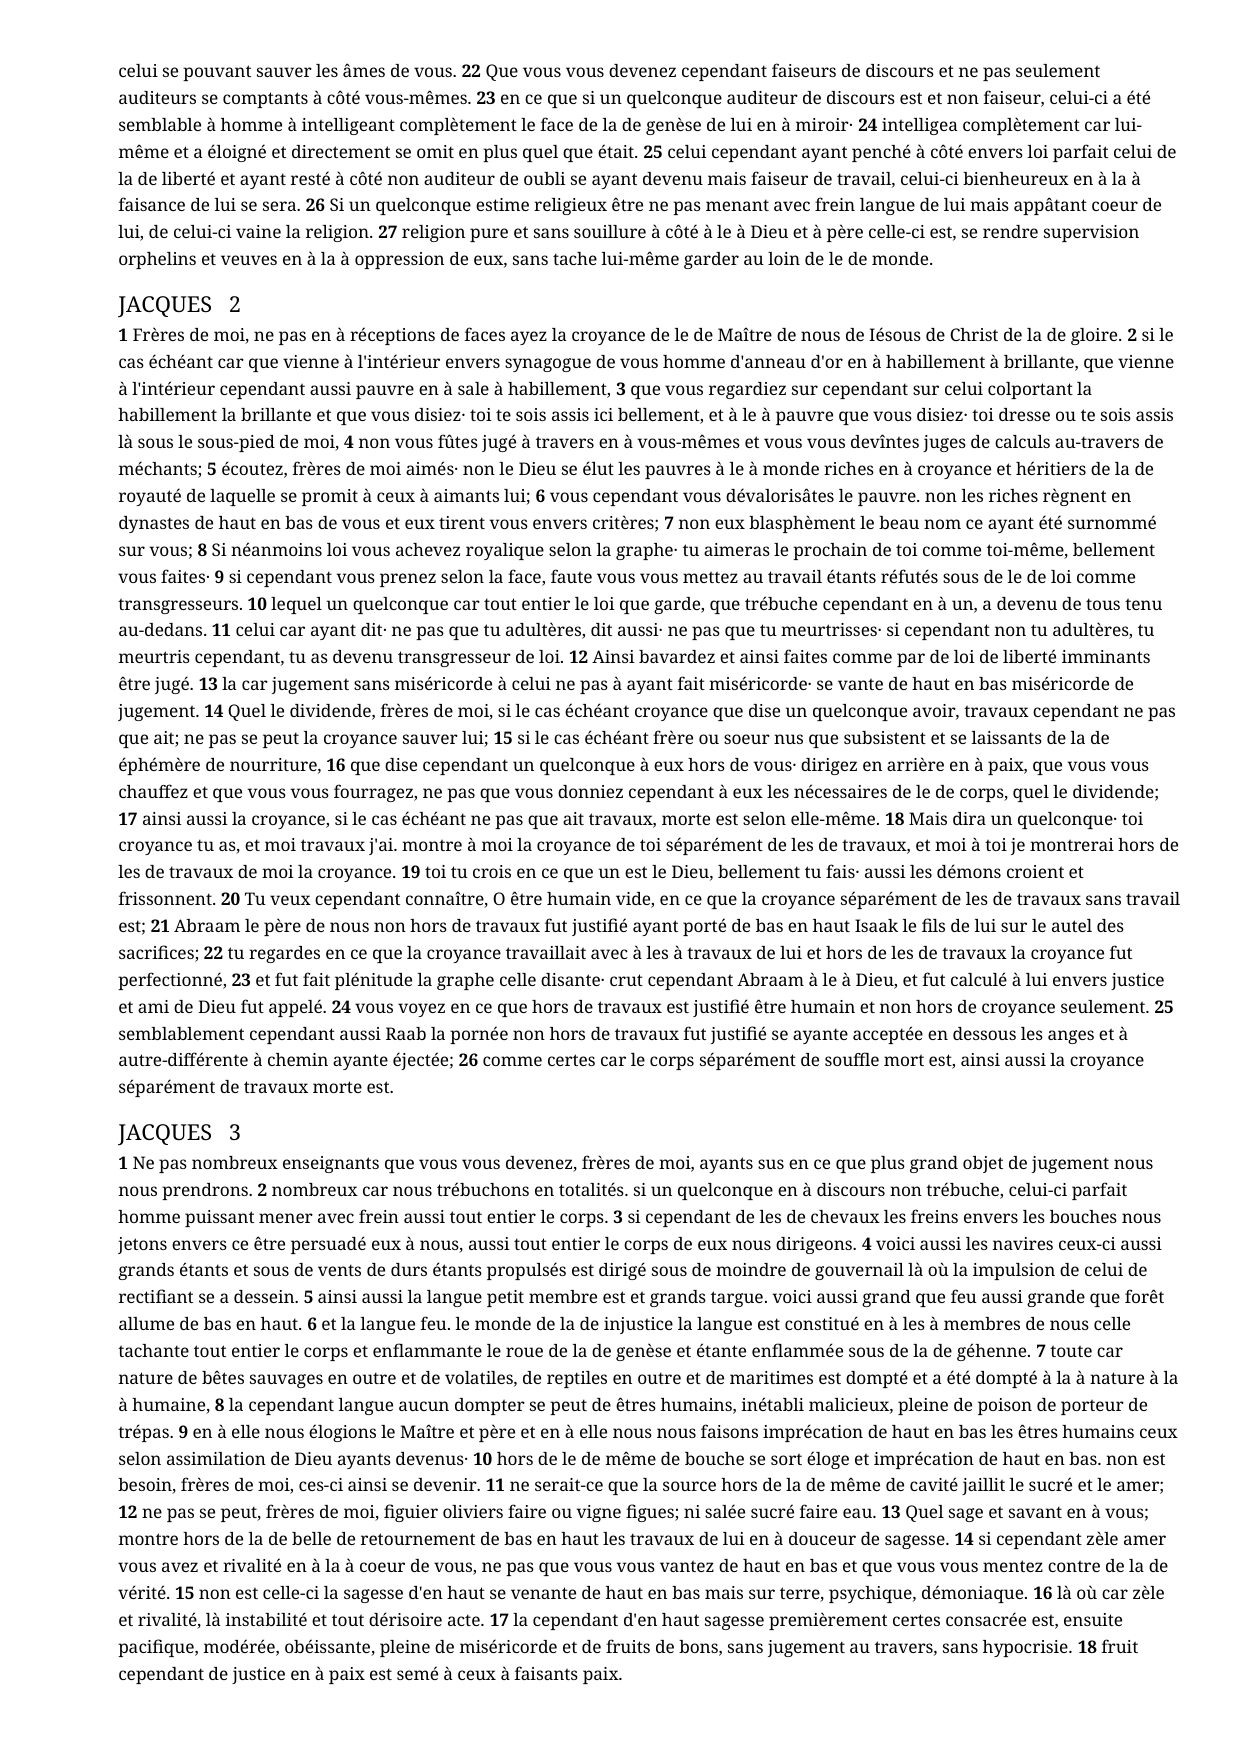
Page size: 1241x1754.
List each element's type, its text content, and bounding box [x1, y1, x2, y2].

text JACQUES 2 [118, 289, 1181, 318]
text 1 Ne pas nombreux enseignants que vous vous devenez, frères de moi, ayants sus en ce que plus grand objet de jugement nous nous prendrons. 2 nombreux car nous trébuchons en totalités. si un quelconque en à discours non trébuche, celui-ci parfait homme puissant mener avec frein aussi tout entier le corps. 3 si cependant de les de chevaux les freins envers les bouches nous jetons envers ce être persuadé eux à nous, aussi tout entier le corps de eux nous dirigeons. 4 voici aussi les navires ceux-ci aussi grands étants et sous de vents de durs étants propulsés est dirigé sous de moindre de gouvernail là où la impulsion de celui de rectifiant se a dessein. 5 ainsi aussi la langue petit membre est et grands targue. voici aussi grand que feu aussi grande que forêt allume de bas en haut. 6 et la langue feu. le monde de la de injustice la langue est constitué en à les à membres de nous celle tachante tout entier le corps et enflammante le roue de la de genèse et étante enflammée sous de la de géhenne. 7 toute car nature de bêtes sauvages en outre et de volatiles, de reptiles en outre et de maritimes est dompté et a été dompté à la à nature à la à humaine, 8 la cependant langue aucun dompter se peut de êtres humains, inétabli malicieux, pleine de poison de porteur de trépas. 9 en à elle nous élogions le Maître et père et en à elle nous nous faisons imprécation de haut en bas les êtres humains ceux selon assimilation de Dieu ayants devenus· 10 hors de le de même de bouche se sort éloge et imprécation de haut en bas. non est besoin, frères de moi, ces-ci ainsi se devenir. 11 ne serait-ce que la source hors de la de même de cavité jaillit le sucré et le amer; 12 ne pas se peut, frères de moi, figuier oliviers faire ou vigne figues; ni salée sucré faire eau. 13 Quel sage et savant en à vous; montre hors de la de belle de retournement de bas en haut les travaux de lui en à douceur de sagesse. 14 si cependant zèle amer vous avez et rivalité en à la à coeur de vous, ne pas que vous vous vantez de haut en bas et que vous vous mentez contre de la de vérité. 15 non est celle-ci la sagesse d'en haut se venante de haut en bas mais sur terre, psychique, démoniaque. 16 là où car zèle et rivalité, là instabilité et tout dérisoire acte. 17 la cependant d'en haut sagesse premièrement certes consacrée est, ensuite pacifique, modérée, obéissante, pleine de miséricorde et de fruits de bons, sans jugement au travers, sans hypocrisie. 18 fruit cependant de justice en à paix est semé à ceux à faisants paix. [118, 1151, 1181, 1685]
text JACQUES 3 [118, 1117, 1181, 1147]
text 1 Frères de moi, ne pas en à réceptions de faces ayez la croyance de le de Maître de nous de Iésous de Christ de la de gloire. 2 si le cas échéant car que vienne à l'intérieur envers synagogue de vous homme d'anneau d'or en à habillement à brillante, que vienne à l'intérieur cependant aussi pauvre en à sale à habillement, 3 que vous regardiez sur cependant sur celui colportant la habillement la brillante et que vous disiez· toi te sois assis ici bellement, et à le à pauvre que vous disiez· toi dresse ou te sois assis là sous le sous-pied de moi, 4 non vous fûtes jugé à travers en à vous-mêmes et vous vous devîntes juges de calculs au-travers de méchants; 5 écoutez, frères de moi aimés· non le Dieu se élut les pauvres à le à monde riches en à croyance et héritiers de la de royauté de laquelle se promit à ceux à aimants lui; 6 vous cependant vous dévalorisâtes le pauvre. non les riches règnent en dynastes de haut en bas de vous et eux tirent vous envers critères; 7 non eux blasphèment le beau nom ce ayant été surnommé sur vous; 8 Si néanmoins loi vous achevez royalique selon la graphe· tu aimeras le prochain de toi comme toi-même, bellement vous faites· 9 si cependant vous prenez selon la face, faute vous vous mettez au travail étants réfutés sous de le de loi comme transgresseurs. 10 lequel un quelconque car tout entier le loi que garde, que trébuche cependant en à un, a devenu de tous tenu au-dedans. 11 celui car ayant dit· ne pas que tu adultères, dit aussi· ne pas que tu meurtrisses· si cependant non tu adultères, tu meurtris cependant, tu as devenu transgresseur de loi. 12 Ainsi bavardez et ainsi faites comme par de loi de liberté imminants être jugé. 13 la car jugement sans miséricorde à celui ne pas à ayant fait miséricorde· se vante de haut en bas miséricorde de jugement. 14 Quel le dividende, frères de moi, si le cas échéant croyance que dise un quelconque avoir, travaux cependant ne pas que ait; ne pas se peut la croyance sauver lui; 15 si le cas échéant frère ou soeur nus que subsistent et se laissants de la de éphémère de nourriture, 16 que dise cependant un quelconque à eux hors de vous· dirigez en arrière en à paix, que vous vous chauffez et que vous vous fourragez, ne pas que vous donniez cependant à eux les nécessaires de le de corps, quel le dividende; 17 ainsi aussi la croyance, si le cas échéant ne pas que ait travaux, morte est selon elle-même. 18 Mais dira un quelconque· toi croyance tu as, et moi travaux j'ai. montre à moi la croyance de toi séparément de les de travaux, et moi à toi je montrerai hors de les de travaux de moi la croyance. 19 toi tu crois en ce que un est le Dieu, bellement tu fais· aussi les démons croient et frissonnent. 20 Tu veux cependant connaître, O être humain vide, en ce que la croyance séparément de les de travaux sans travail est; 21 Abraam le père de nous non hors de travaux fut justifié ayant porté de bas en haut Isaak le fils de lui sur le autel des sacrifices; 22 tu regardes en ce que la croyance travaillait avec à les à travaux de lui et hors de les de travaux la croyance fut perfectionné, 23 et fut fait plénitude la graphe celle disante· crut cependant Abraam à le à Dieu, et fut calculé à lui envers justice et ami de Dieu fut appelé. 24 vous voyez en ce que hors de travaux est justifié être humain et non hors de croyance seulement. 25 semblablement cependant aussi Raab la pornée non hors de travaux fut justifié se ayante acceptée en dessous les anges et à autre-différente à chemin ayante éjectée; 26 comme certes car le corps séparément de souffle mort est, ainsi aussi la croyance séparément de travaux morte est. [118, 323, 1181, 1099]
text celui se pouvant sauver les âmes de vous. 22 Que vous vous devenez cependant faiseurs de discours et ne pas seulement auditeurs se comptants à côté vous-mêmes. 23 en ce que si un quelconque auditeur de discours est et non faiseur, celui-ci a été semblable à homme à intelligeant complètement le face de la de genèse de lui en à miroir· 24 intelligea complètement car lui-même et a éloigné et directement se omit en plus quel que était. 25 celui cependant ayant penché à côté envers loi parfait celui de la de liberté et ayant resté à côté non auditeur de oubli se ayant devenu mais faiseur de travail, celui-ci bienheureux en à la à faisance de lui se sera. 26 Si un quelconque estime religieux être ne pas menant avec frein langue de lui mais appâtant coeur de lui, de celui-ci vaine la religion. 27 religion pure et sans souillure à côté à le à Dieu et à père celle-ci est, se rendre supervision orphelins et veuves en à la à oppression de eux, sans tache lui-même garder au loin de le de monde. [118, 59, 1181, 271]
